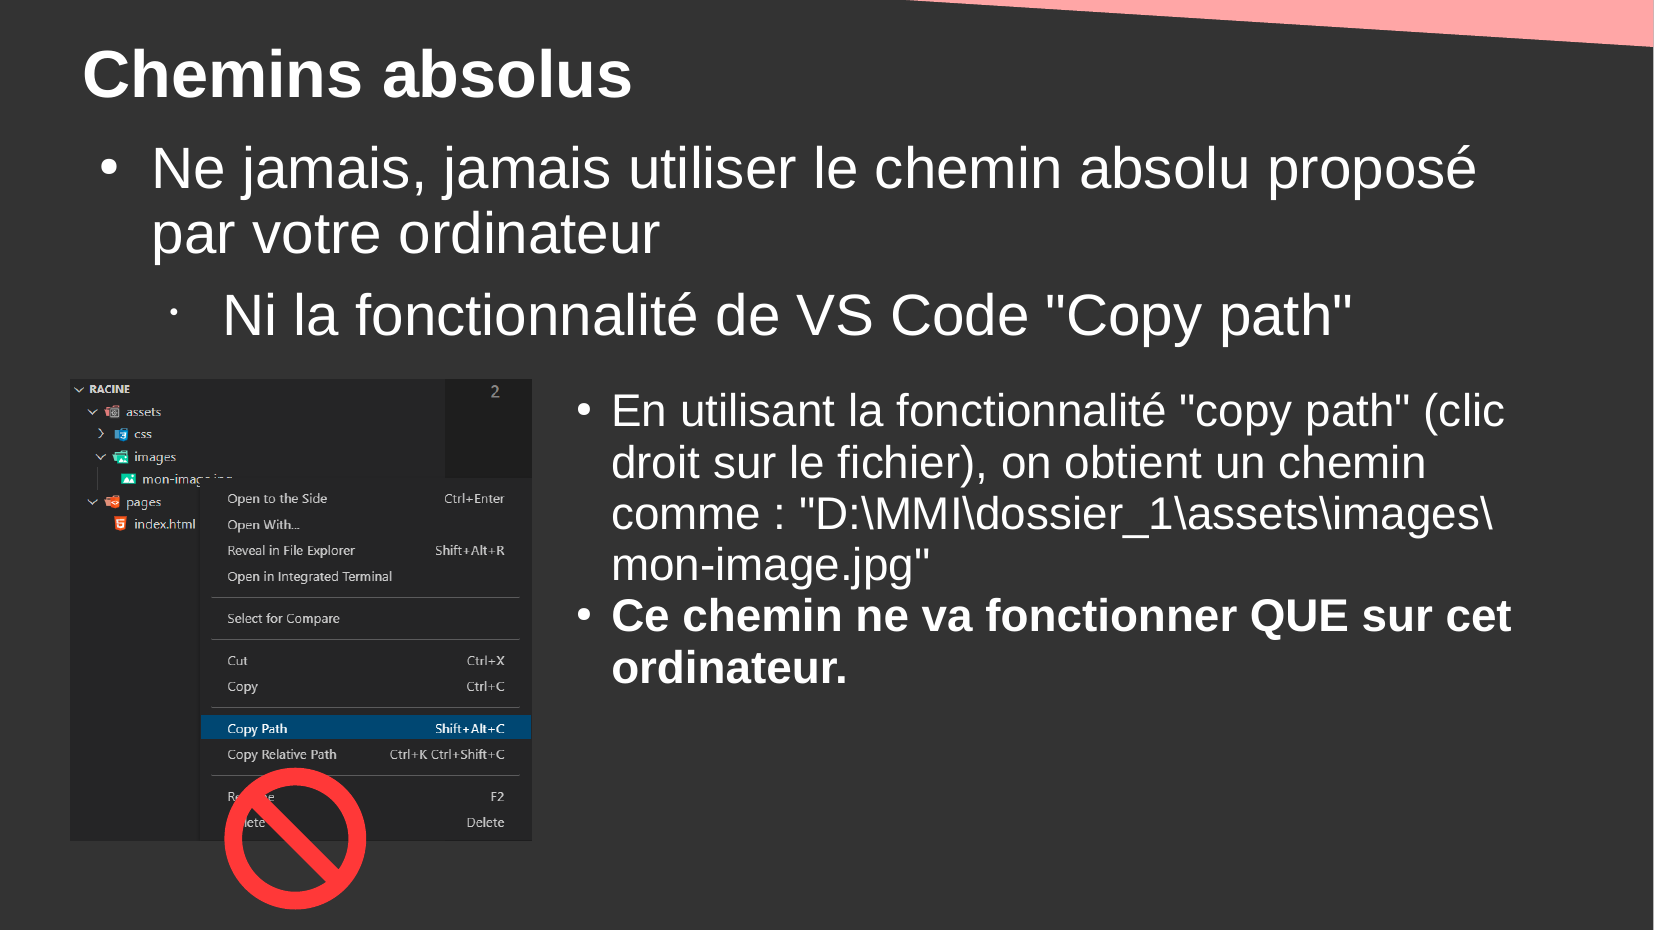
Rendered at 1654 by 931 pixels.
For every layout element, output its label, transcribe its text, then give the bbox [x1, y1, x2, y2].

text_box [224, 767, 367, 910]
picture [70, 379, 532, 841]
list Ne jamais, jamais utiliser le chemin absolu proposé par votre ordinateur Ni la fonctionnalité de VS Code "Copy path" [80, 135, 1546, 497]
picture [243, 809, 284, 841]
title Chemins absolus [82, 37, 1571, 122]
picture [266, 786, 348, 841]
text_box [906, 0, 1654, 47]
text_box En utilisant la fonctionnalité "copy path" (clic droit sur le fichier), on obtient un chemin comme : "D:\MMI\dossier_1\assets\images\mon-image.jpg" Ce chemin ne va fonctionner QUE sur cet ordinateur. [561, 377, 1530, 827]
